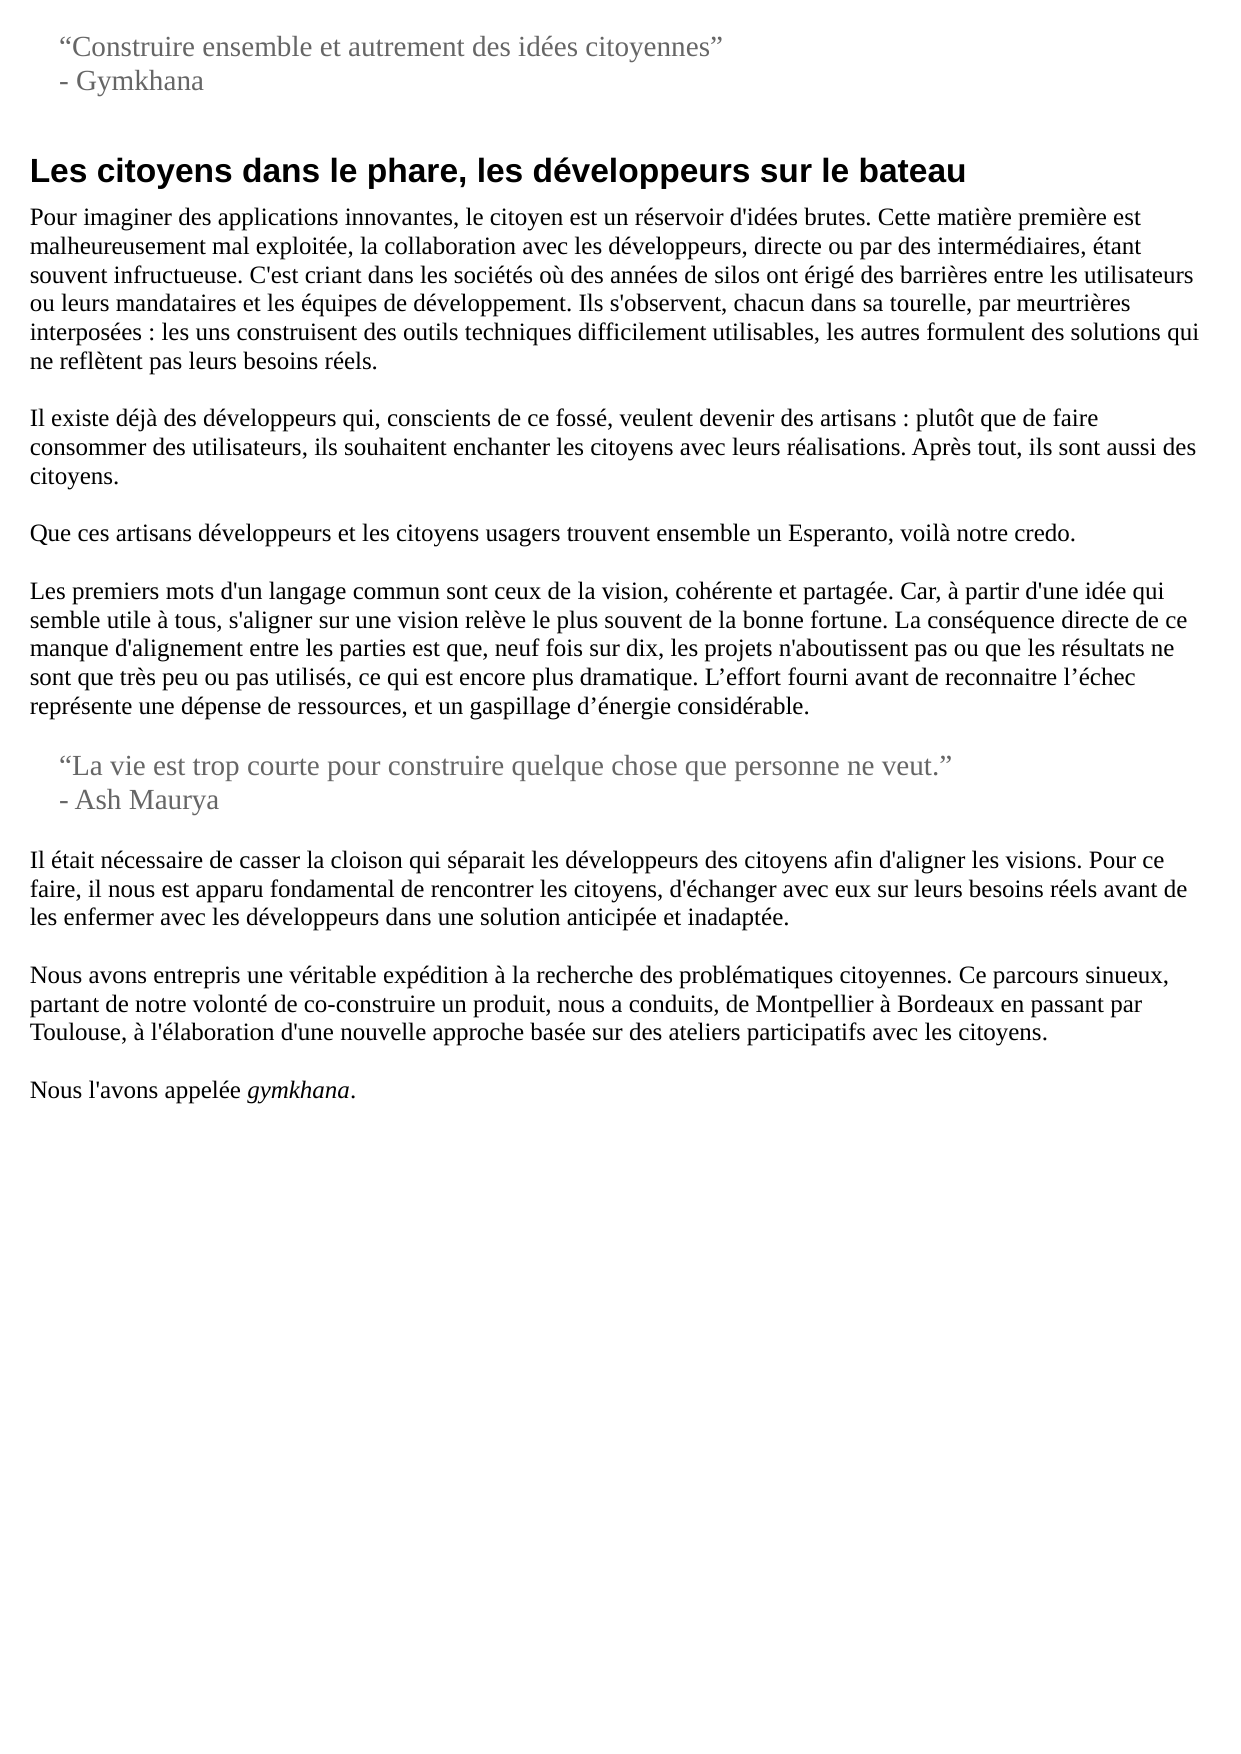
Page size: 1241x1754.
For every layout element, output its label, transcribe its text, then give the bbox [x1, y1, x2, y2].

text Que ces artisans développeurs et les citoyens usagers trouvent ensemble un Esperanto, voilà notre credo. [29, 518, 1211, 547]
text “Construire ensemble et autrement des idées citoyennes” - Gymkhana [59, 29, 1181, 97]
text Nous avons entrepris une véritable expédition à la recherche des problématiques citoyennes. Ce parcours sinueux, partant de notre volonté de co-construire un produit, nous a conduits, de Montpellier à Bordeaux en passant par Toulouse, à l'élaboration d'une nouvelle approche basée sur des ateliers participatifs avec les citoyens. [29, 960, 1211, 1046]
text Les premiers mots d'un langage commun sont ceux de la vision, cohérente et partagée. Car, à partir d'une idée qui semble utile à tous, s'aligner sur une vision relève le plus souvent de la bonne fortune. La conséquence directe de ce manque d'alignement entre les parties est que, neuf fois sur dix, les projets n'aboutissent pas ou que les résultats ne sont que très peu ou pas utilisés, ce qui est encore plus dramatique. L’effort fourni avant de reconnaitre l’échec représente une dépense de ressources, et un gaspillage d’énergie considérable. [29, 576, 1211, 720]
text Il était nécessaire de casser la cloison qui séparait les développeurs des citoyens afin d'aligner les visions. Pour ce faire, il nous est apparu fondamental de rencontrer les citoyens, d'échanger avec eux sur leurs besoins réels avant de les enfermer avec les développeurs dans une solution anticipée et inadaptée. [29, 845, 1211, 931]
text Pour imaginer des applications innovantes, le citoyen est un réservoir d'idées brutes. Cette matière première est malheureusement mal exploitée, la collaboration avec les développeurs, directe ou par des intermédiaires, étant souvent infructueuse. C'est criant dans les sociétés où des années de silos ont érigé des barrières entre les utilisateurs ou leurs mandataires et les équipes de développement. Ils s'observent, chacun dans sa tourelle, par meurtrières interposées : les uns construisent des outils techniques difficilement utilisables, les autres formulent des solutions qui ne reflètent pas leurs besoins réels. [29, 202, 1211, 375]
text “La vie est trop courte pour construire quelque chose que personne ne veut.” - Ash Maurya [59, 748, 1181, 816]
subtitle Les citoyens dans le phare, les développeurs sur le bateau [29, 151, 1211, 190]
text Nous l'avons appelée gymkhana. [29, 1075, 1211, 1104]
text Il existe déjà des développeurs qui, conscients de ce fossé, veulent devenir des artisans : plutôt que de faire consommer des utilisateurs, ils souhaitent enchanter les citoyens avec leurs réalisations. Après tout, ils sont aussi des citoyens. [29, 403, 1211, 490]
